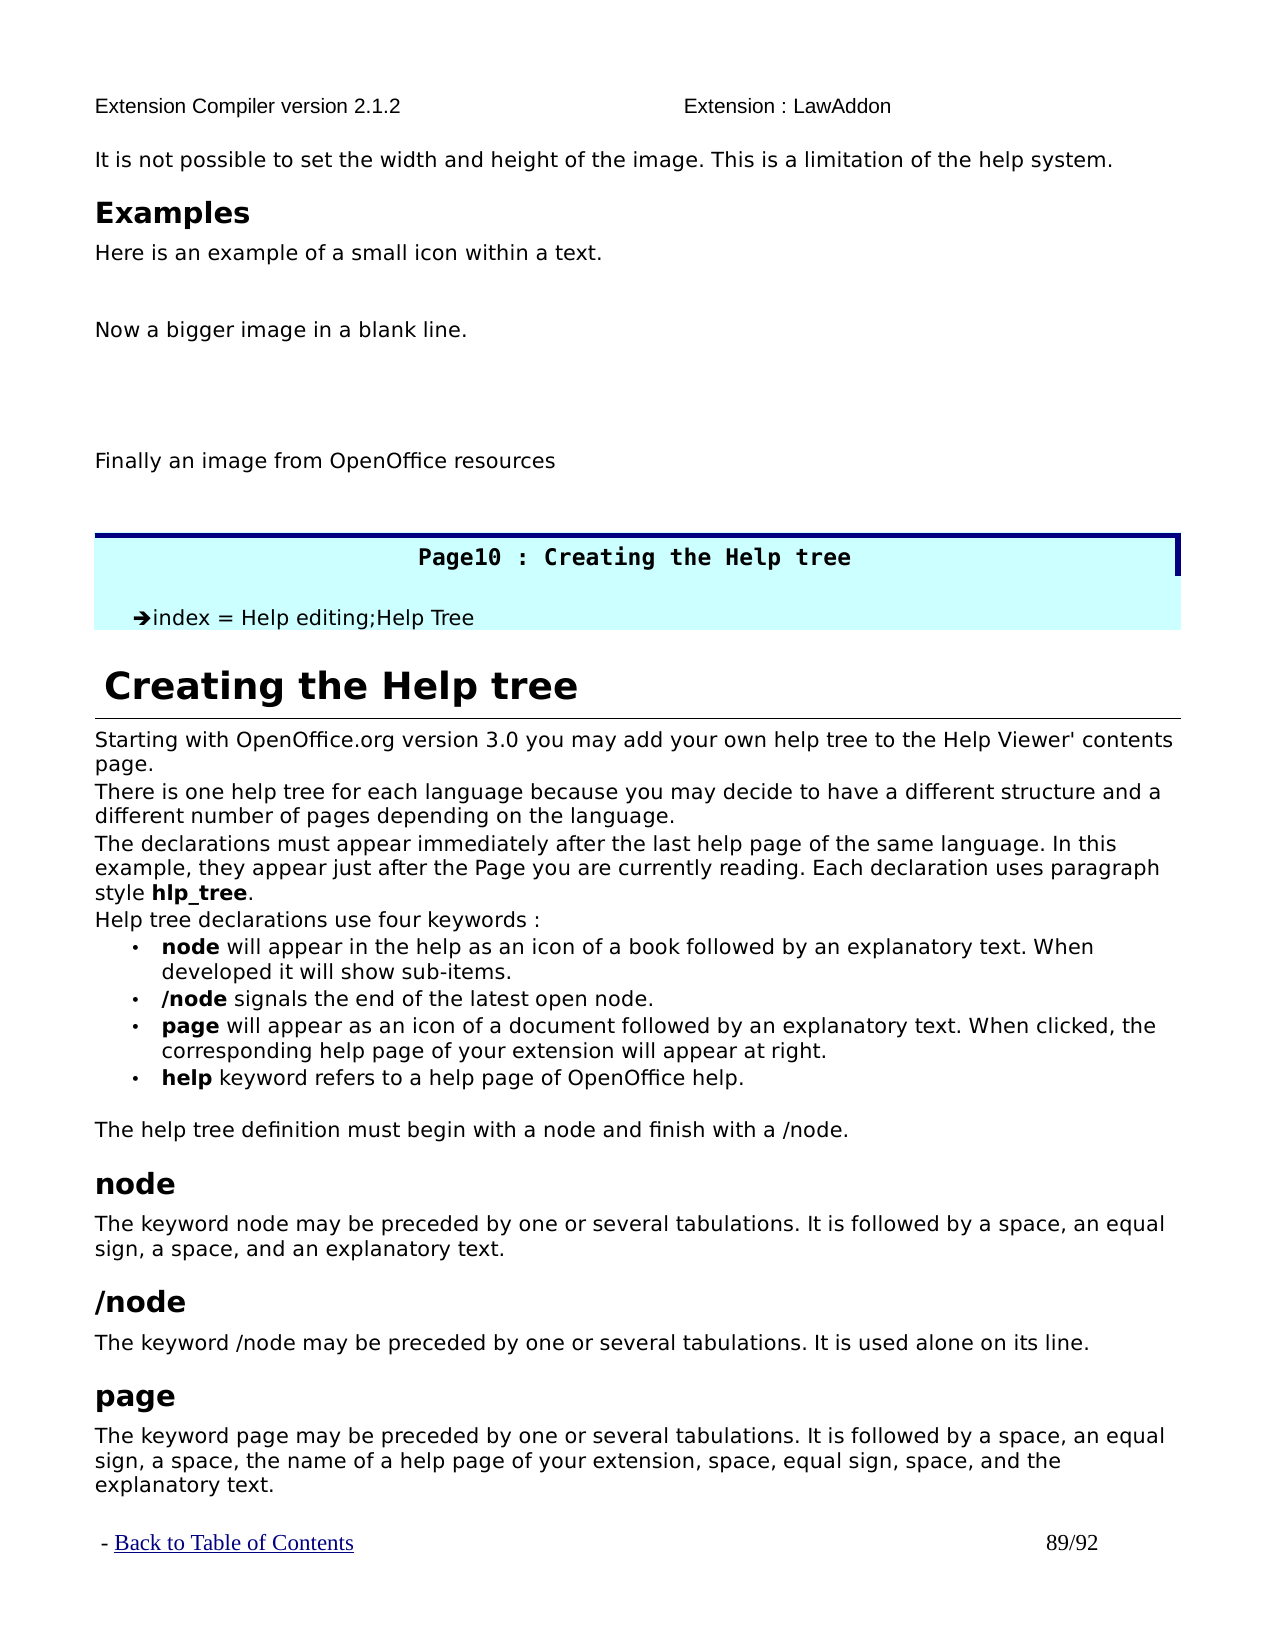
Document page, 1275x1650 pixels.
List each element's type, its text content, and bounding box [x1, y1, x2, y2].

list index = Help editing;Help Tree [94, 606, 1181, 630]
list page will appear as an icon of a document followed by an explanatory text. When clicked, the corresponding help page of your extension will appear at right. [132, 1014, 1181, 1063]
text page [94, 1380, 1181, 1414]
text Page10 : Creating the Help tree [94, 534, 1175, 576]
text Here is an example of a small icon within a text. [94, 241, 1181, 266]
list node will appear in the help as an icon of a book followed by an explanatory text. When developed it will show sub-items. [132, 935, 1181, 984]
text The keyword node may be preceded by one or several tabulations. It is followed by a space, an equal sign, a space, and an explanatory text. [94, 1212, 1181, 1261]
list help keyword refers to a help page of OpenOffice help. [132, 1066, 1181, 1091]
text The declarations must appear immediately after the last help page of the same language. In this example, they appear just after the Page you are currently reading. Each declaration uses paragraph style hlp_tree. [94, 831, 1181, 905]
list /node signals the end of the latest open node. [132, 987, 1181, 1012]
text Finally an image from OpenOffice resources [94, 400, 1181, 473]
text node [94, 1167, 1181, 1201]
text Examples [94, 197, 1181, 231]
text The keyword /node may be preceded by one or several tabulations. It is used alone on its line. [94, 1330, 1181, 1355]
text Now a bigger image in a blank line. [94, 269, 1181, 342]
text It is not possible to set the width and height of the image. This is a limitation of the help system. [94, 147, 1181, 172]
text /node [94, 1286, 1181, 1320]
text There is one help tree for each language because you may decide to have a different structure and a different number of pages depending on the language. [94, 779, 1181, 828]
text The keyword page may be preceded by one or several tabulations. It is followed by a space, an equal sign, a space, the name of a help page of your extension, space, equal sign, space, and the explanatory text. [94, 1424, 1181, 1498]
text Help tree declarations use four keywords : [94, 908, 1181, 932]
text Creating the Help tree [94, 655, 1181, 718]
text Starting with OpenOffice.org version 3.0 you may add your own help tree to the Help Viewer' contents page. [94, 728, 1181, 777]
text The help tree definition must begin with a node and finish with a /node. [94, 1094, 1181, 1143]
